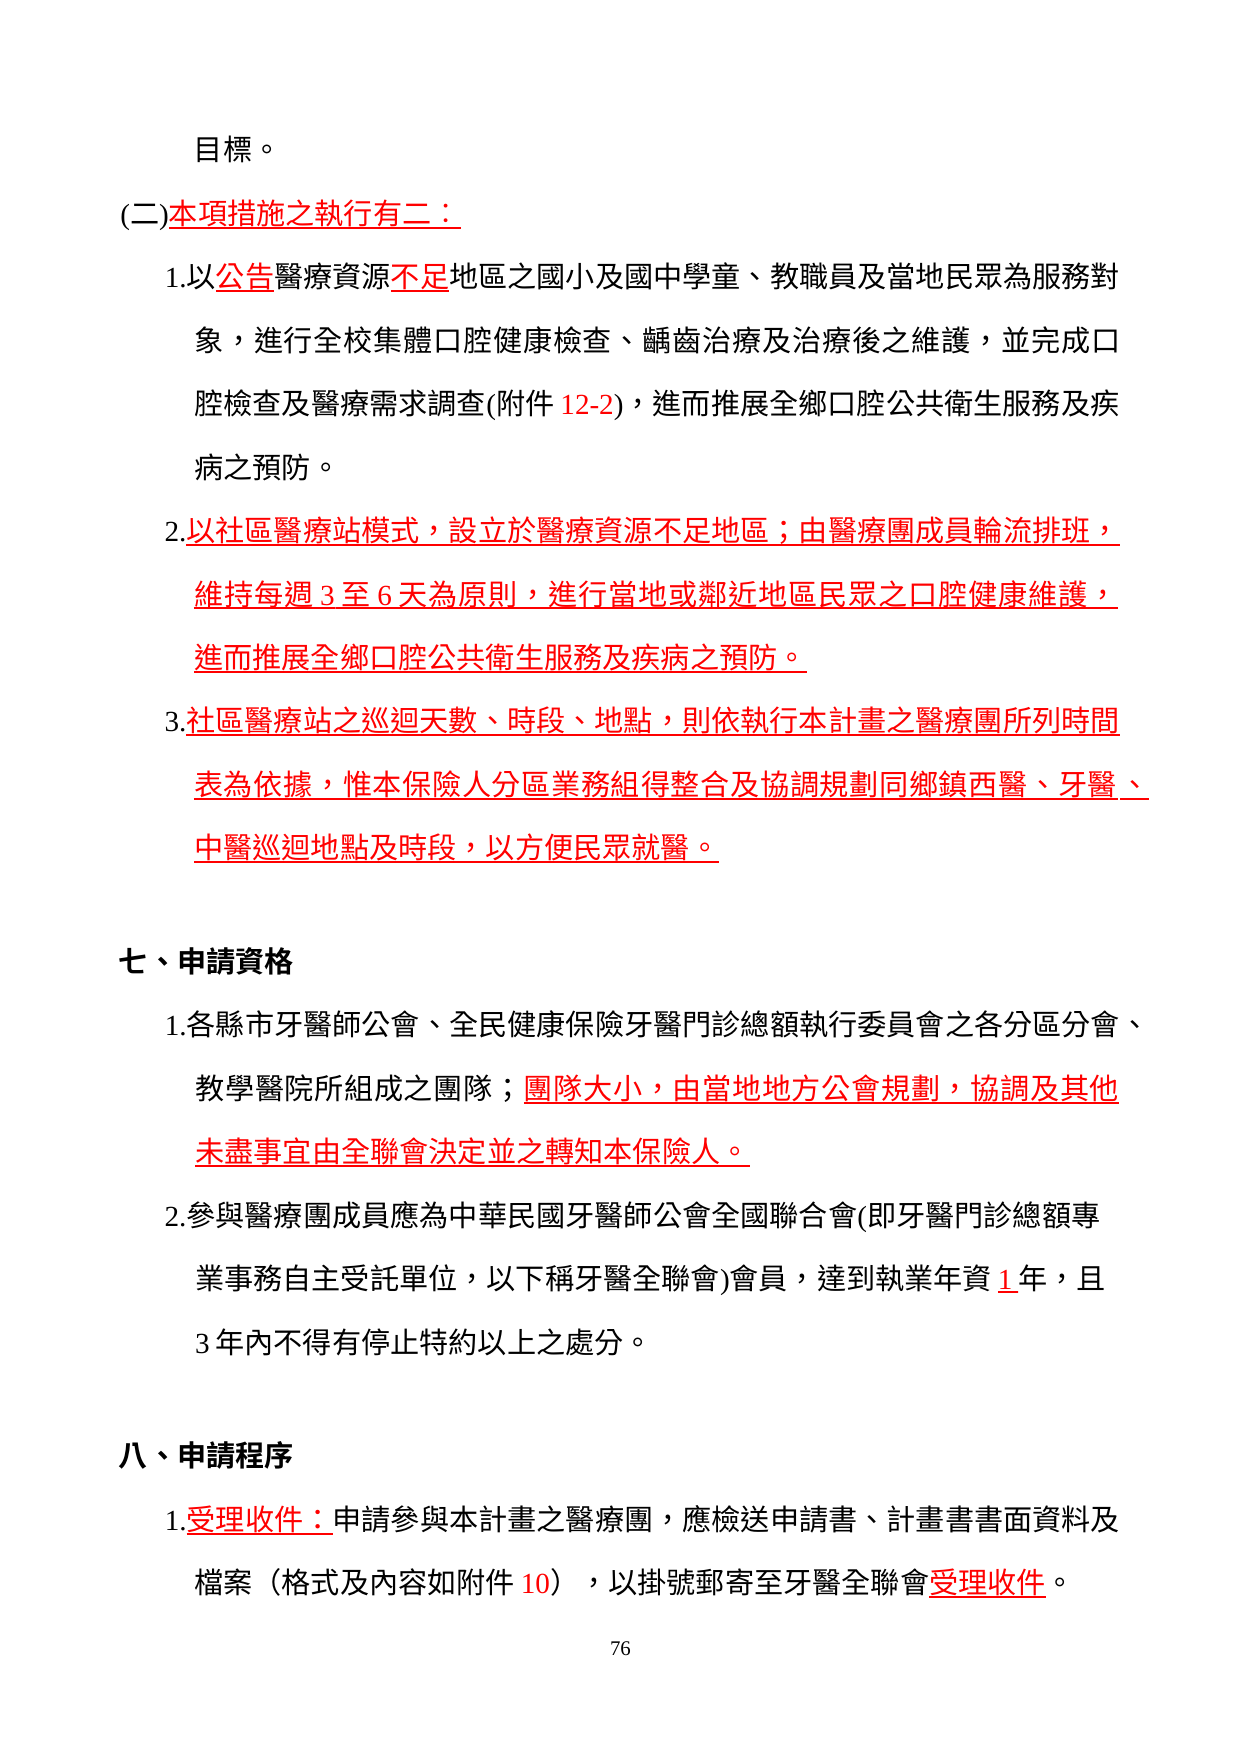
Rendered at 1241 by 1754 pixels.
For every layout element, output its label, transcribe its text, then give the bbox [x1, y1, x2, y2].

text 八、申請程序 [119, 1433, 1120, 1475]
text 2.以社區醫療站模式，設立於醫療資源不足地區；由醫療團成員輪流排班，維持每週3至6天為原則，進行當地或鄰近地區民眾之口腔健康維護，進而推展全鄉口腔公共衛生服務及疾病之預防。 [164, 508, 1120, 677]
text 2.參與醫療團成員應為中華民國牙醫師公會全國聯合會(即牙醫門診總額專業事務自主受託單位，以下稱牙醫全聯會)會員，達到執業年資1年，且3年內不得有停止特約以上之處分。 [164, 1192, 1120, 1361]
text (二)本項措施之執行有二︰ [120, 190, 1120, 233]
text 1.受理收件：申請參與本計畫之醫療團，應檢送申請書、計畫書書面資料及檔案（格式及內容如附件10），以掛號郵寄至牙醫全聯會受理收件。 [164, 1496, 1120, 1602]
text 1.以公告醫療資源不足地區之國小及國中學童、教職員及當地民眾為服務對象，進行全校集體口腔健康檢查、齲齒治療及治療後之維護，並完成口腔檢查及醫療需求調查(附件12-2)，進而推展全鄉口腔公共衛生服務及疾病之預防。 [164, 254, 1120, 486]
text 1.各縣市牙醫師公會、全民健康保險牙醫門診總額執行委員會之各分區分會、教學醫院所組成之團隊；團隊大小，由當地地方公會規劃，協調及其他未盡事宜由全聯會決定並之轉知本保險人。 [164, 1002, 1120, 1171]
text 七、申請資格 [119, 938, 1120, 981]
text 目標。 [164, 127, 1120, 169]
text 3.社區醫療站之巡迴天數、時段、地點，則依執行本計畫之醫療團所列時間表為依據，惟本保險人分區業務組得整合及協調規劃同鄉鎮西醫、牙醫、中醫巡迴地點及時段，以方便民眾就醫。 [164, 698, 1120, 867]
